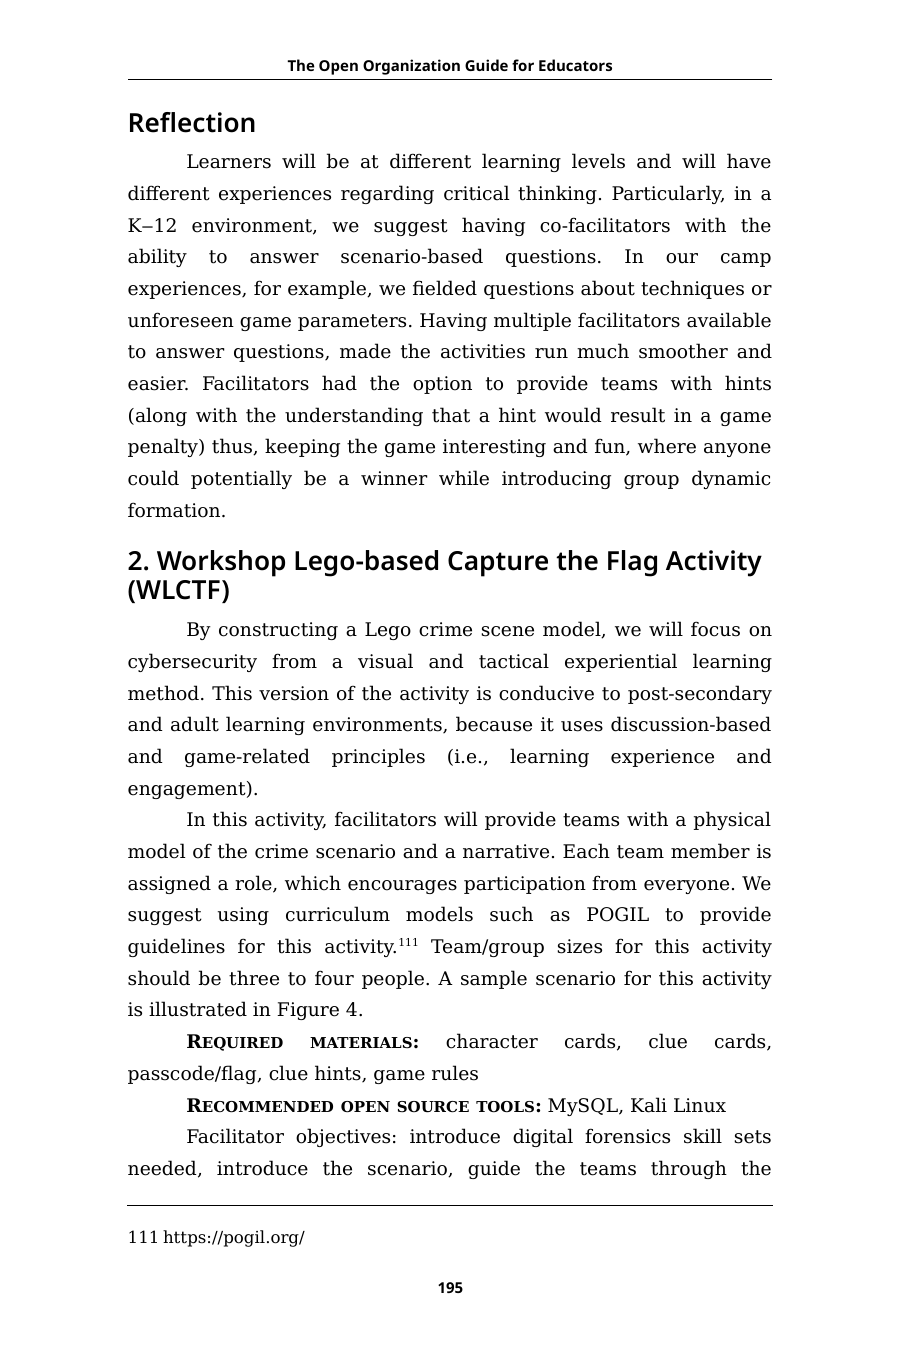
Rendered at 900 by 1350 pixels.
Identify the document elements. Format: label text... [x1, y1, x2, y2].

text Required materials: character cards, clue cards, passcode/flag, clue hints, game rules [127, 1031, 772, 1085]
text Recommended open source tools: MySQL, Kali Linux [127, 1094, 772, 1117]
text Learners will be at different learning levels and will have different experiences regarding critical thinking. Particularly, in a K‒12 environment, we suggest having co-facilitators with the ability to answer scenario-based questions. In our camp experiences, for example, we fielded questions about techniques or unforeseen game parameters. Having multiple facilitators available to answer questions, made the activities run much smoother and easier. Facilitators had the option to provide teams with hints (along with the understanding that a hint would result in a game penalty) thus, keeping the game interesting and fun, where anyone could potentially be a winner while introducing group dynamic formation. [127, 152, 772, 522]
text In this activity, facilitators will provide teams with a physical model of the crime scenario and a narrative. Each team member is assigned a role, which encourages participation from everyone. We suggest using curriculum models such as POGIL to provide guidelines for this activity. Team/group sizes for this activity should be three to four people. A sample scenario for this activity is illustrated in Figure 4. [127, 809, 772, 1021]
text By constructing a Lego crime scene model, we will focus on cybersecurity from a visual and tactical experiential learning method. This version of the activity is conducive to post-secondary and adult learning environments, because it uses discussion-based and game-related principles (i.e., learning experience and engagement). [127, 619, 772, 799]
text https://pogil.org/ [127, 1228, 772, 1247]
subtitle 2. Workshop Lego-based Capture the Flag Activity (WLCTF) [127, 546, 772, 607]
text Facilitator objectives: introduce digital forensics skill sets needed, introduce the scenario, guide the teams through the [127, 1127, 772, 1180]
subtitle Reflection [127, 109, 772, 139]
